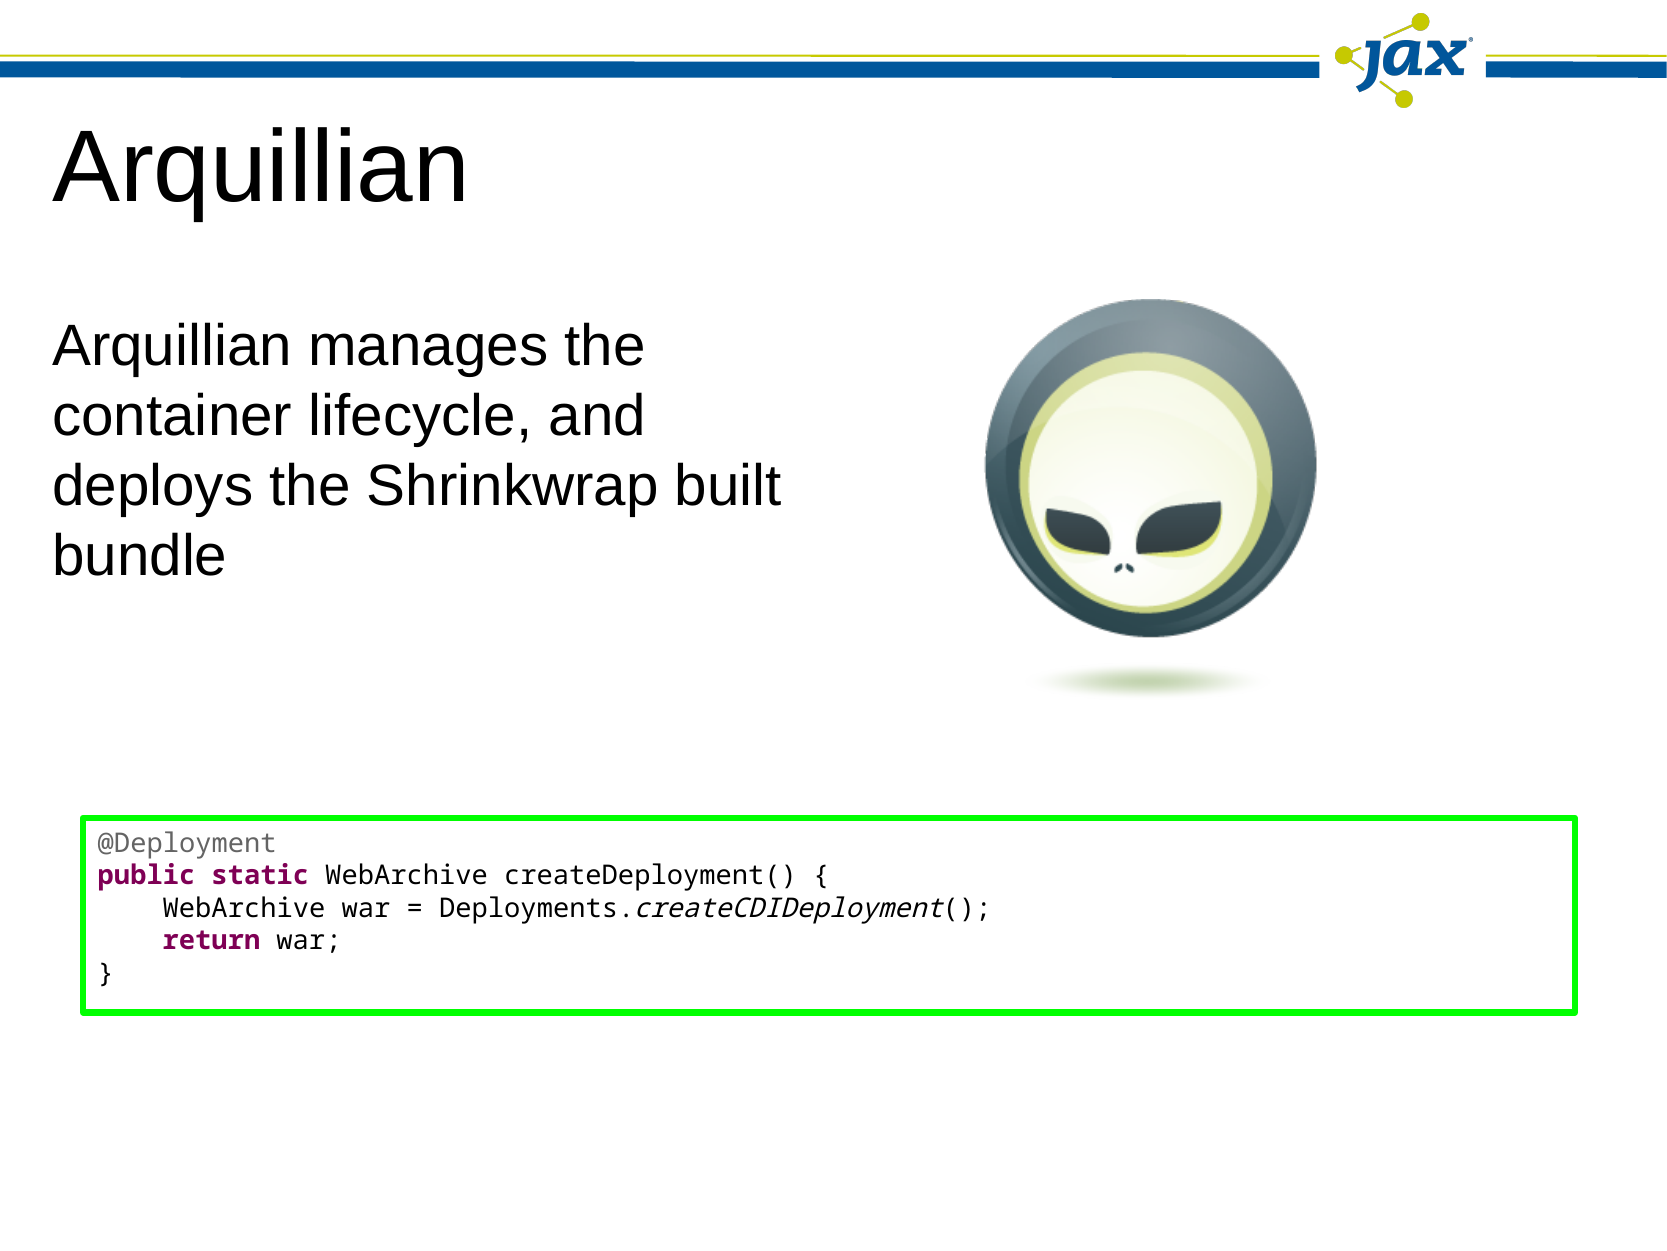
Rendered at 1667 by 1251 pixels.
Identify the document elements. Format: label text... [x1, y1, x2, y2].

list Arquillian manages the container lifecycle, and deploys the Shrinkwrap built bundle [37, 300, 826, 788]
picture [1335, 13, 1473, 91]
picture [950, 299, 1351, 700]
text_box @Deployment public static WebArchive createDeployment() { WebArchive war = Deployments.createCDIDeployment(); return war; } [82, 817, 1576, 1013]
title Arquillian [37, 91, 1651, 230]
